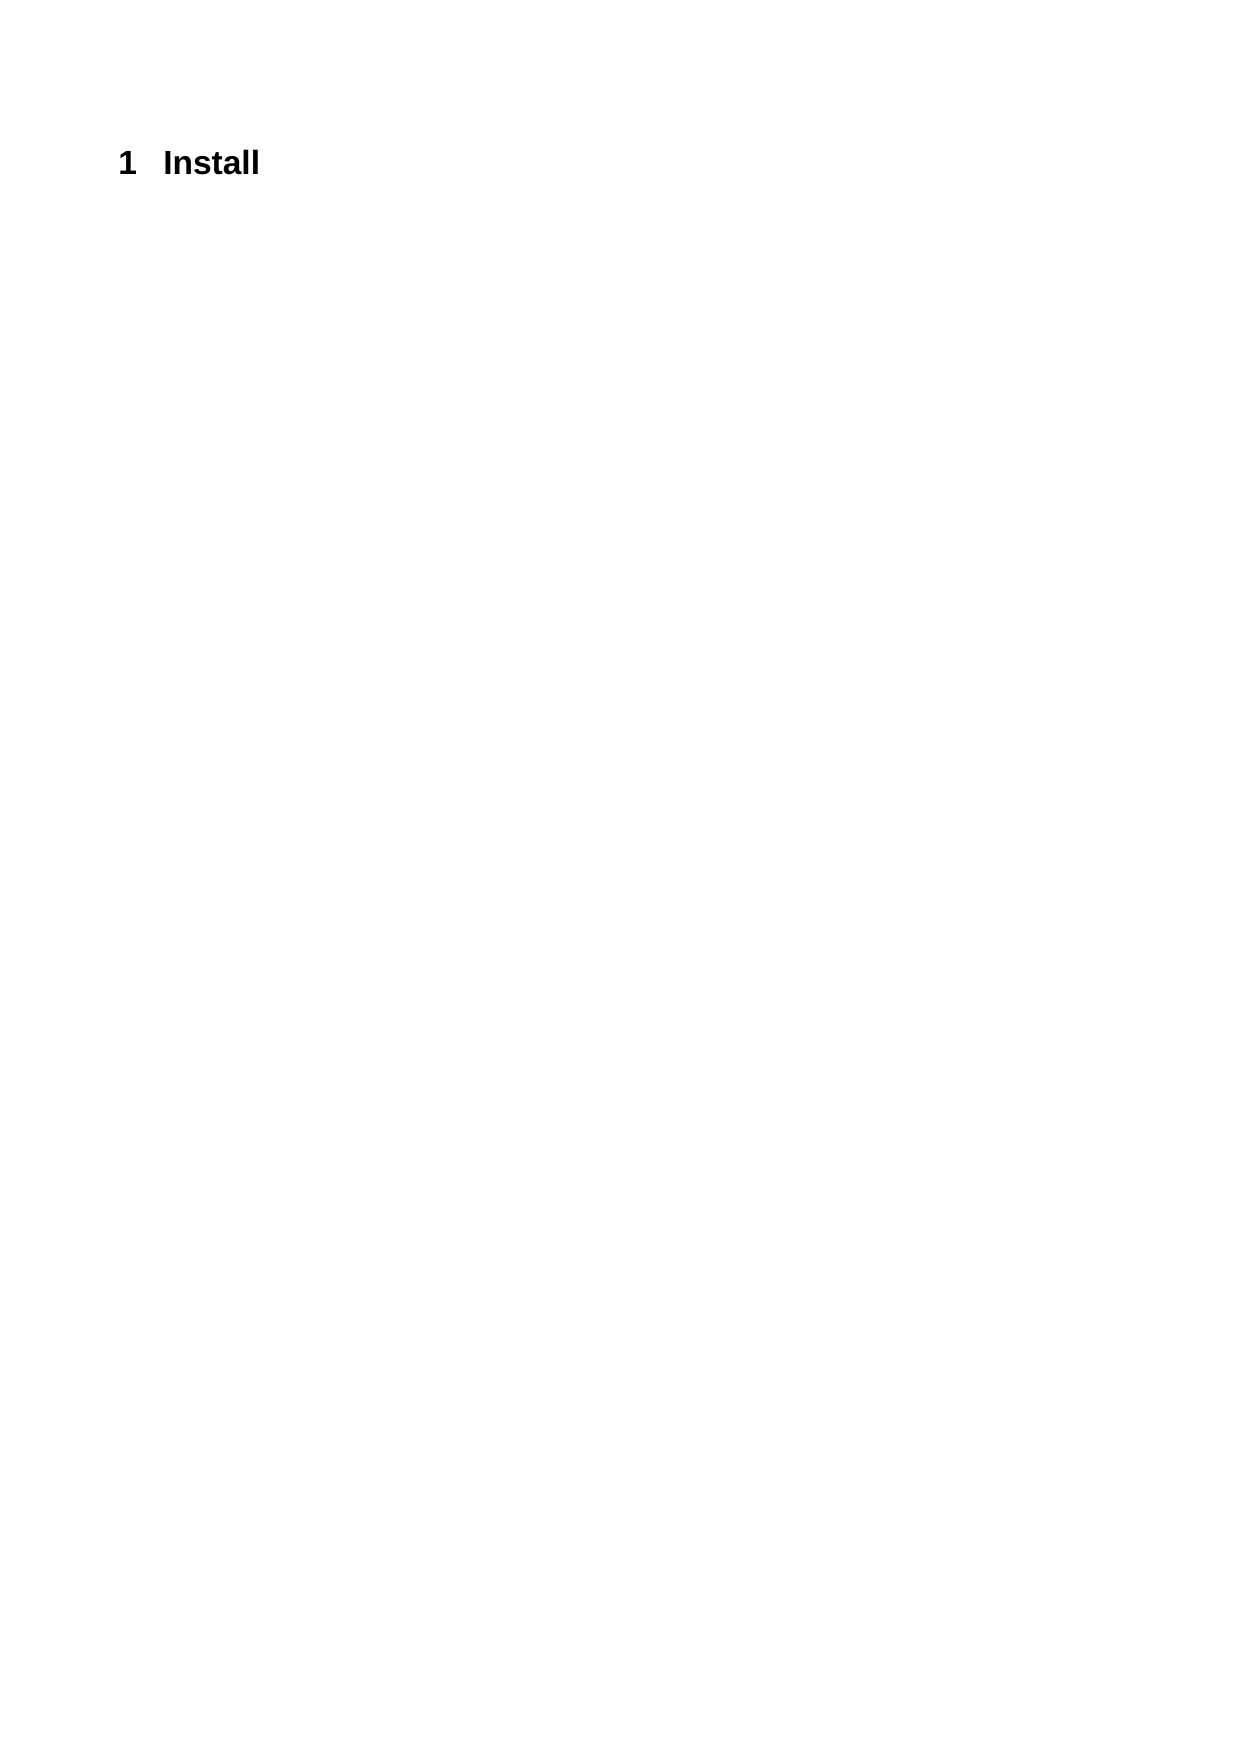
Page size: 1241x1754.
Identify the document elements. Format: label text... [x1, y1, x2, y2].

subtitle Install [118, 143, 1122, 182]
